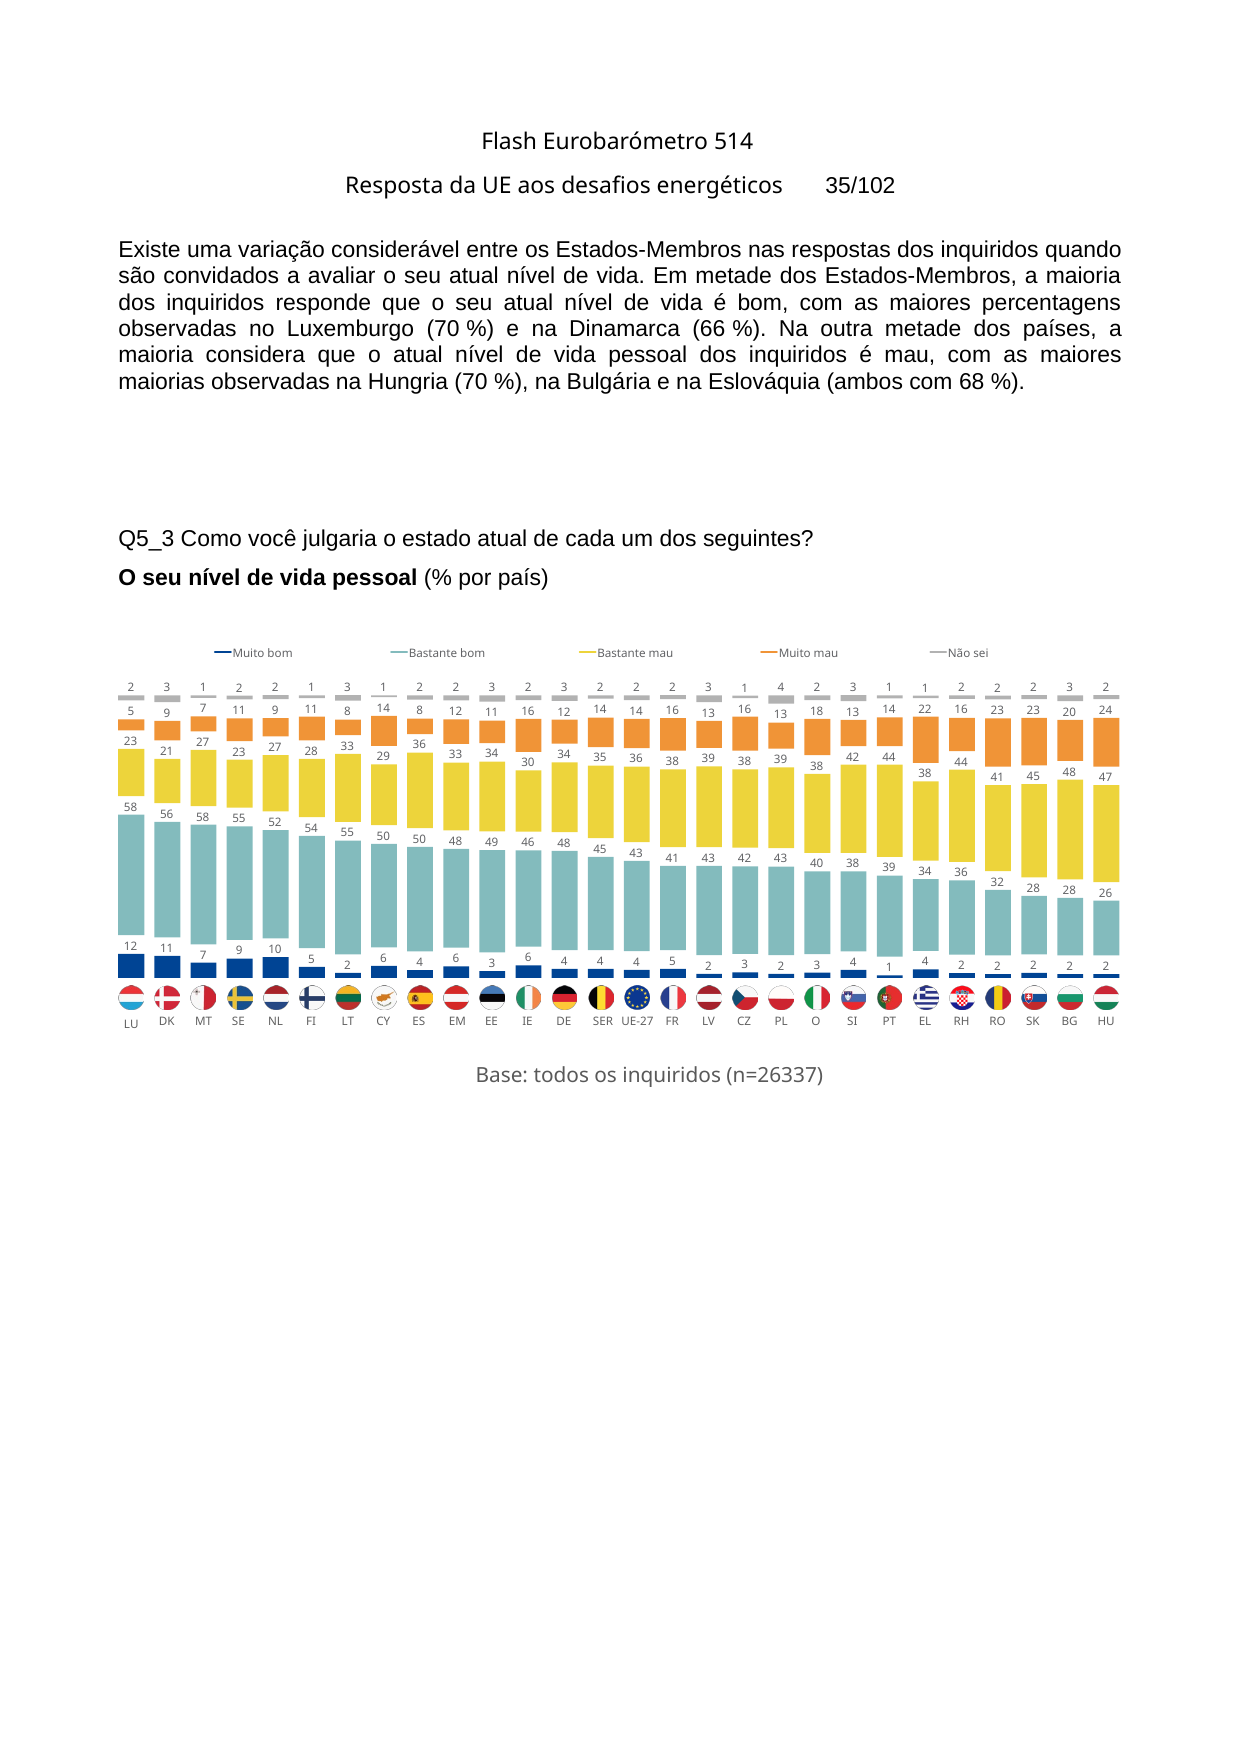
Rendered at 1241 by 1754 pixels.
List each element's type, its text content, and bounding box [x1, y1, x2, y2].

text O seu nível de vida pessoal (% por país) [118, 564, 1122, 590]
picture [696, 985, 722, 1010]
picture [949, 985, 975, 1010]
picture [552, 985, 577, 1010]
picture [299, 985, 325, 1010]
picture [804, 985, 830, 1010]
picture [588, 985, 614, 1010]
picture [335, 985, 361, 1010]
picture [190, 985, 216, 1010]
picture [913, 985, 939, 1010]
picture [407, 985, 433, 1010]
picture [877, 985, 902, 1010]
picture [841, 985, 866, 1010]
text Q5_3 Como você julgaria o estado atual de cada um dos seguintes? [118, 525, 1122, 551]
picture [660, 985, 686, 1010]
picture [768, 985, 794, 1010]
picture [1021, 985, 1047, 1010]
picture [985, 985, 1011, 1010]
picture [371, 985, 397, 1010]
picture [1093, 985, 1119, 1010]
picture [227, 985, 253, 1010]
picture [479, 985, 505, 1010]
picture [732, 985, 758, 1010]
picture [118, 985, 144, 1010]
picture [624, 985, 650, 1010]
picture [263, 985, 289, 1010]
text Existe uma variação considerável entre os Estados-Membros nas respostas dos inquiridos quando são convidados a avaliar o seu atual nível de vida. Em metade dos Estados-Membros, a maioria dos inquiridos responde que o seu atual nível de vida é bom, com as maiores percentagens observadas no Luxemburgo (70 %) e na Dinamarca (66 %). Na outra metade dos países, a maioria considera que o atual nível de vida pessoal dos inquiridos é mau, com as maiores maiorias observadas na Hungria (70 %), na Bulgária e na Eslováquia (ambos com 68 %). [118, 236, 1122, 394]
picture [1057, 985, 1083, 1010]
picture [443, 985, 469, 1010]
picture [154, 985, 180, 1010]
picture [516, 985, 541, 1010]
